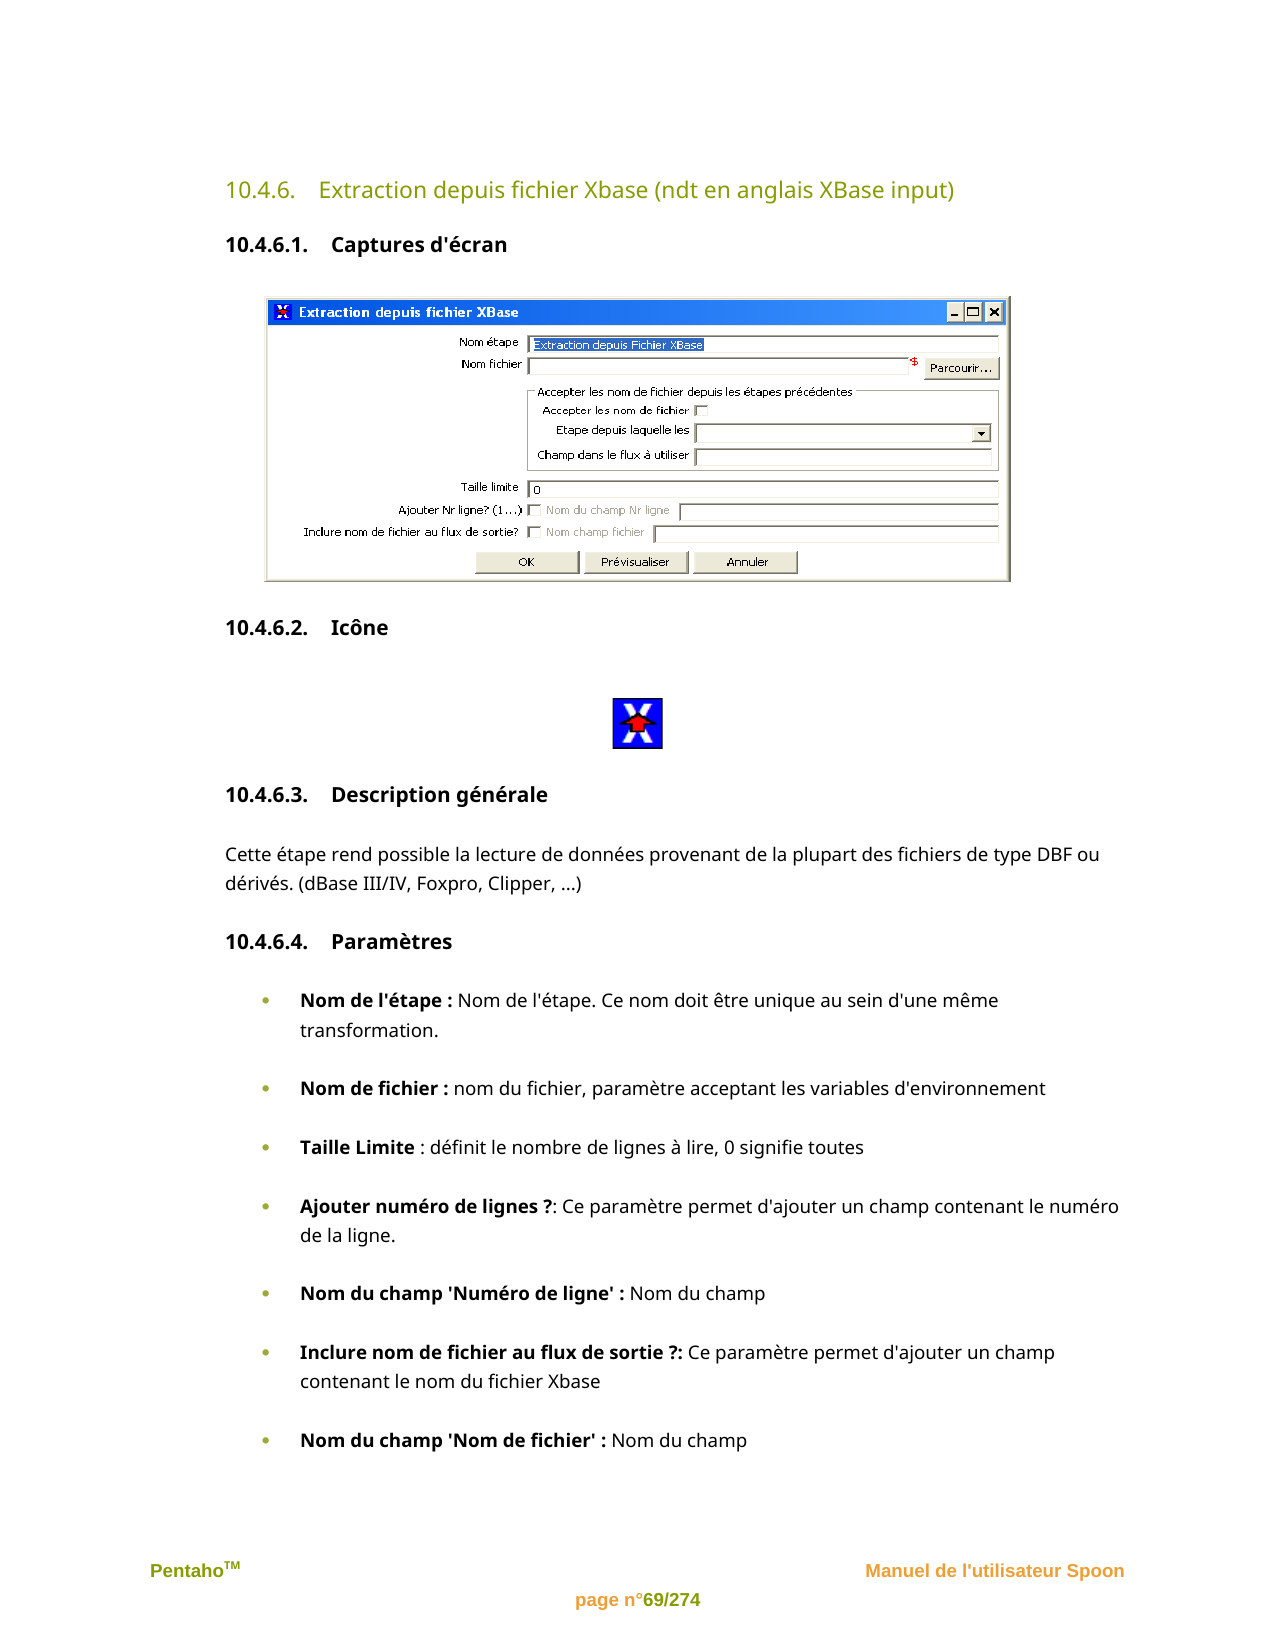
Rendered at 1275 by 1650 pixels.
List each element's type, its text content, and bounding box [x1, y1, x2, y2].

list Nom de l'étape : Nom de l'étape. Ce nom doit être unique au sein d'une même transformation. [262, 984, 1125, 1043]
subtitle Icône [225, 283, 1125, 641]
subtitle Description générale [225, 666, 1125, 809]
list Nom du champ 'Numéro de ligne' : Nom du champ [262, 1277, 1125, 1307]
subtitle Captures d'écran [225, 229, 1125, 258]
subtitle Paramètres [225, 926, 1125, 955]
subtitle Extraction depuis fichier Xbase (ndt en anglais XBase input) [225, 175, 1125, 204]
text Cette étape rend possible la lecture de données provenant de la plupart des fichiers de type DBF ou dérivés. (dBase III/IV, Foxpro, Clipper, ...) [225, 838, 1125, 896]
list Nom du champ 'Nom de fichier' : Nom du champ [262, 1424, 1125, 1453]
list Inclure nom de fichier au flux de sortie ?: Ce paramètre permet d'ajouter un champ contenant le nom du fichier Xbase [262, 1336, 1125, 1394]
picture [612, 698, 663, 749]
list Taille Limite : définit le nombre de lignes à lire, 0 signifie toutes [262, 1131, 1125, 1160]
list Nom de fichier : nom du fichier, paramètre acceptant les variables d'environnement [262, 1072, 1125, 1102]
picture [264, 296, 1011, 582]
list Ajouter numéro de lignes ?: Ce paramètre permet d'ajouter un champ contenant le numéro de la ligne. [262, 1190, 1125, 1248]
